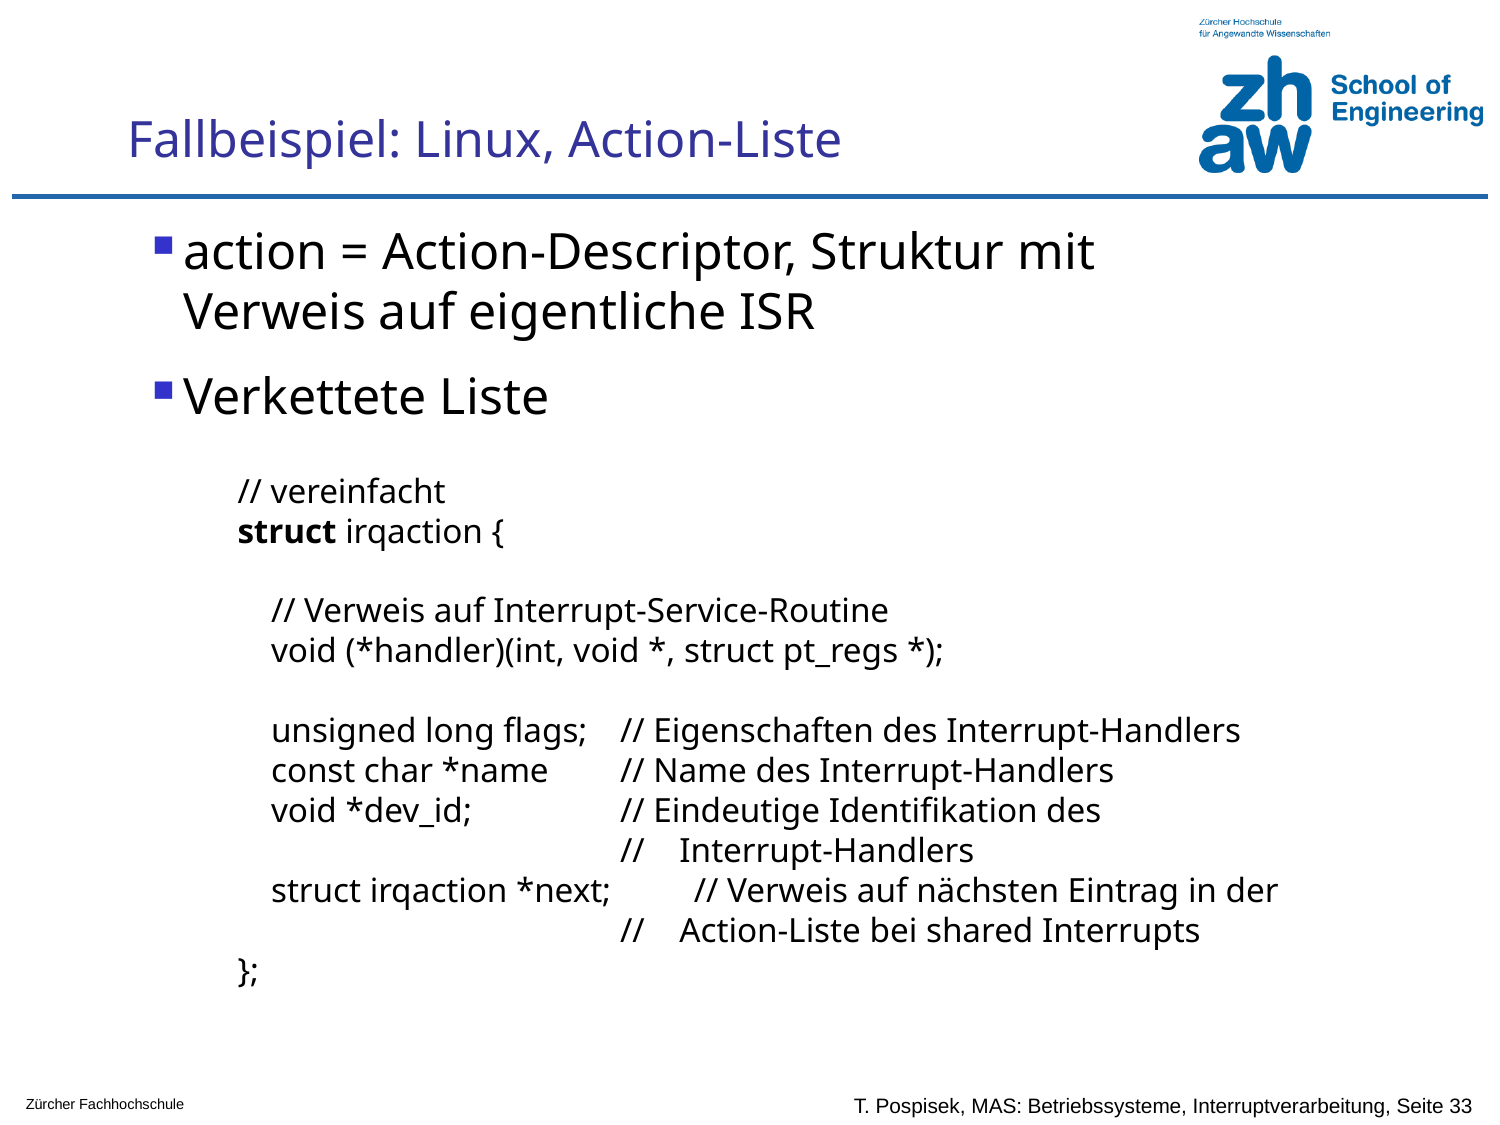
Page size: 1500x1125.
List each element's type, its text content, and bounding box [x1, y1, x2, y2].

text_box action = Action-Descriptor, Struktur mit Verweis auf eigentliche ISR Verkettete Liste [137, 212, 1225, 433]
text_box // vereinfacht struct irqaction { // Verweis auf Interrupt-Service-Routine void (*handler)(int, void *, struct pt_regs *); unsigned long flags; // Eigenschaften des Interrupt-Handlers const char *name // Name des Interrupt-Handlers void *dev_id; // Eindeutige Identifikation des // Interrupt-Handlers struct irqaction *next; // Verweis auf nächsten Eintrag in der // Action-Liste bei shared Interrupts }; [162, 462, 1388, 1067]
picture [1199, 19, 1483, 173]
title Fallbeispiel: Linux, Action-Liste [112, 50, 1391, 175]
